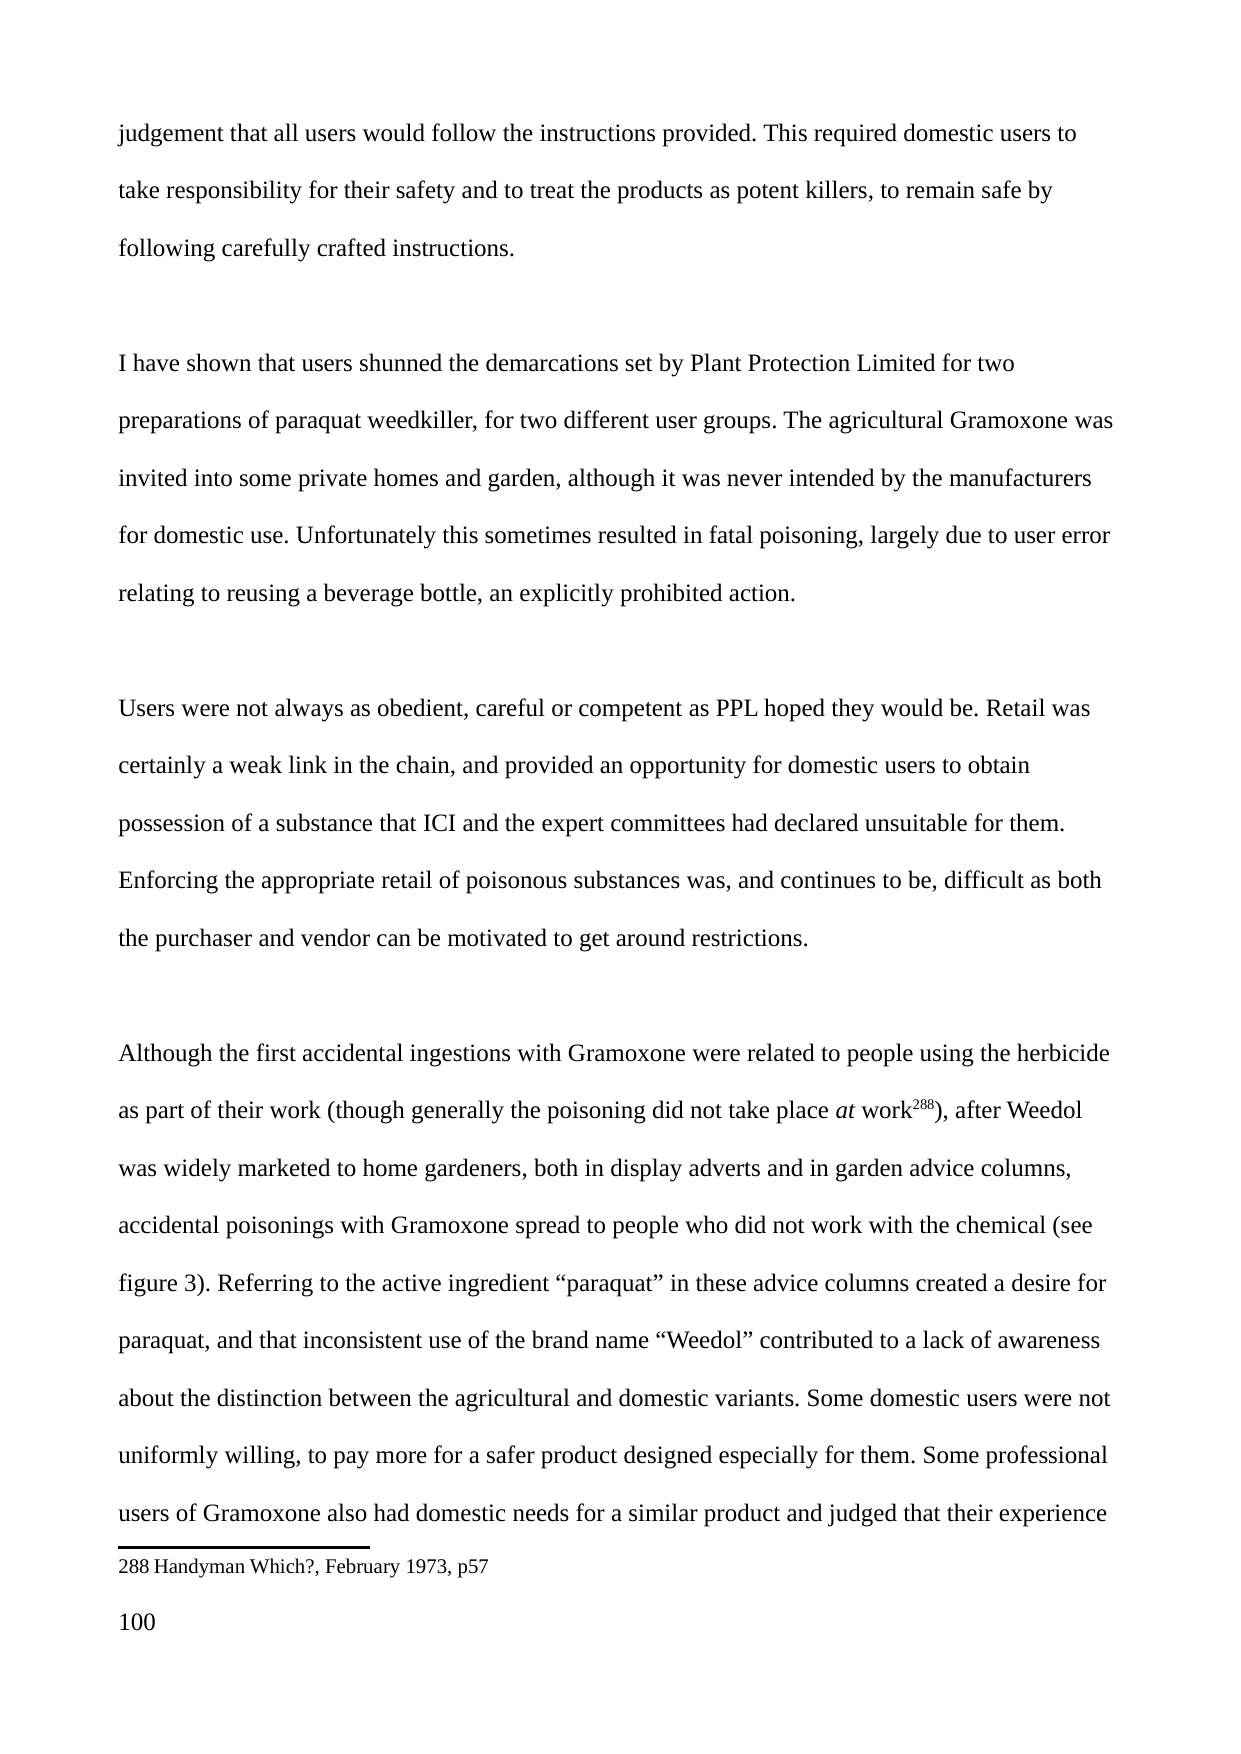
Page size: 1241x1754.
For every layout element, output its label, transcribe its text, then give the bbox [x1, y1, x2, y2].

text Users were not always as obedient, careful or competent as PPL hoped they would be. Retail was certainly a weak link in the chain, and provided an opportunity for domestic users to obtain possession of a substance that ICI and the expert committees had declared unsuitable for them. Enforcing the appropriate retail of poisonous substances was, and continues to be, difficult as both the purchaser and vendor can be motivated to get around restrictions. [118, 693, 1122, 952]
text Handyman Which?, February 1973, p57 [118, 1553, 1122, 1578]
text Although the first accidental ingestions with Gramoxone were related to people using the herbicide as part of their work (though generally the poisoning did not take place at work), after Weedol was widely marketed to home gardeners, both in display adverts and in garden advice columns, accidental poisonings with Gramoxone spread to people who did not work with the chemical (see figure 3). Referring to the active ingredient “paraquat” in these advice columns created a desire for paraquat, and that inconsistent use of the brand name “Weedol” contributed to a lack of awareness about the distinction between the agricultural and domestic variants. Some domestic users were not uniformly willing, to pay more for a safer product designed especially for them. Some professional users of Gramoxone also had domestic needs for a similar product and judged that their experience [118, 1038, 1122, 1527]
text judgement that all users would follow the instructions provided. This required domestic users to take responsibility for their safety and to treat the products as potent killers, to remain safe by following carefully crafted instructions. [118, 118, 1122, 262]
text I have shown that users shunned the demarcations set by Plant Protection Limited for two preparations of paraquat weedkiller, for two different user groups. The agricultural Gramoxone was invited into some private homes and garden, although it was never intended by the manufacturers for domestic use. Unfortunately this sometimes resulted in fatal poisoning, largely due to user error relating to reusing a beverage bottle, an explicitly prohibited action. [118, 348, 1122, 607]
